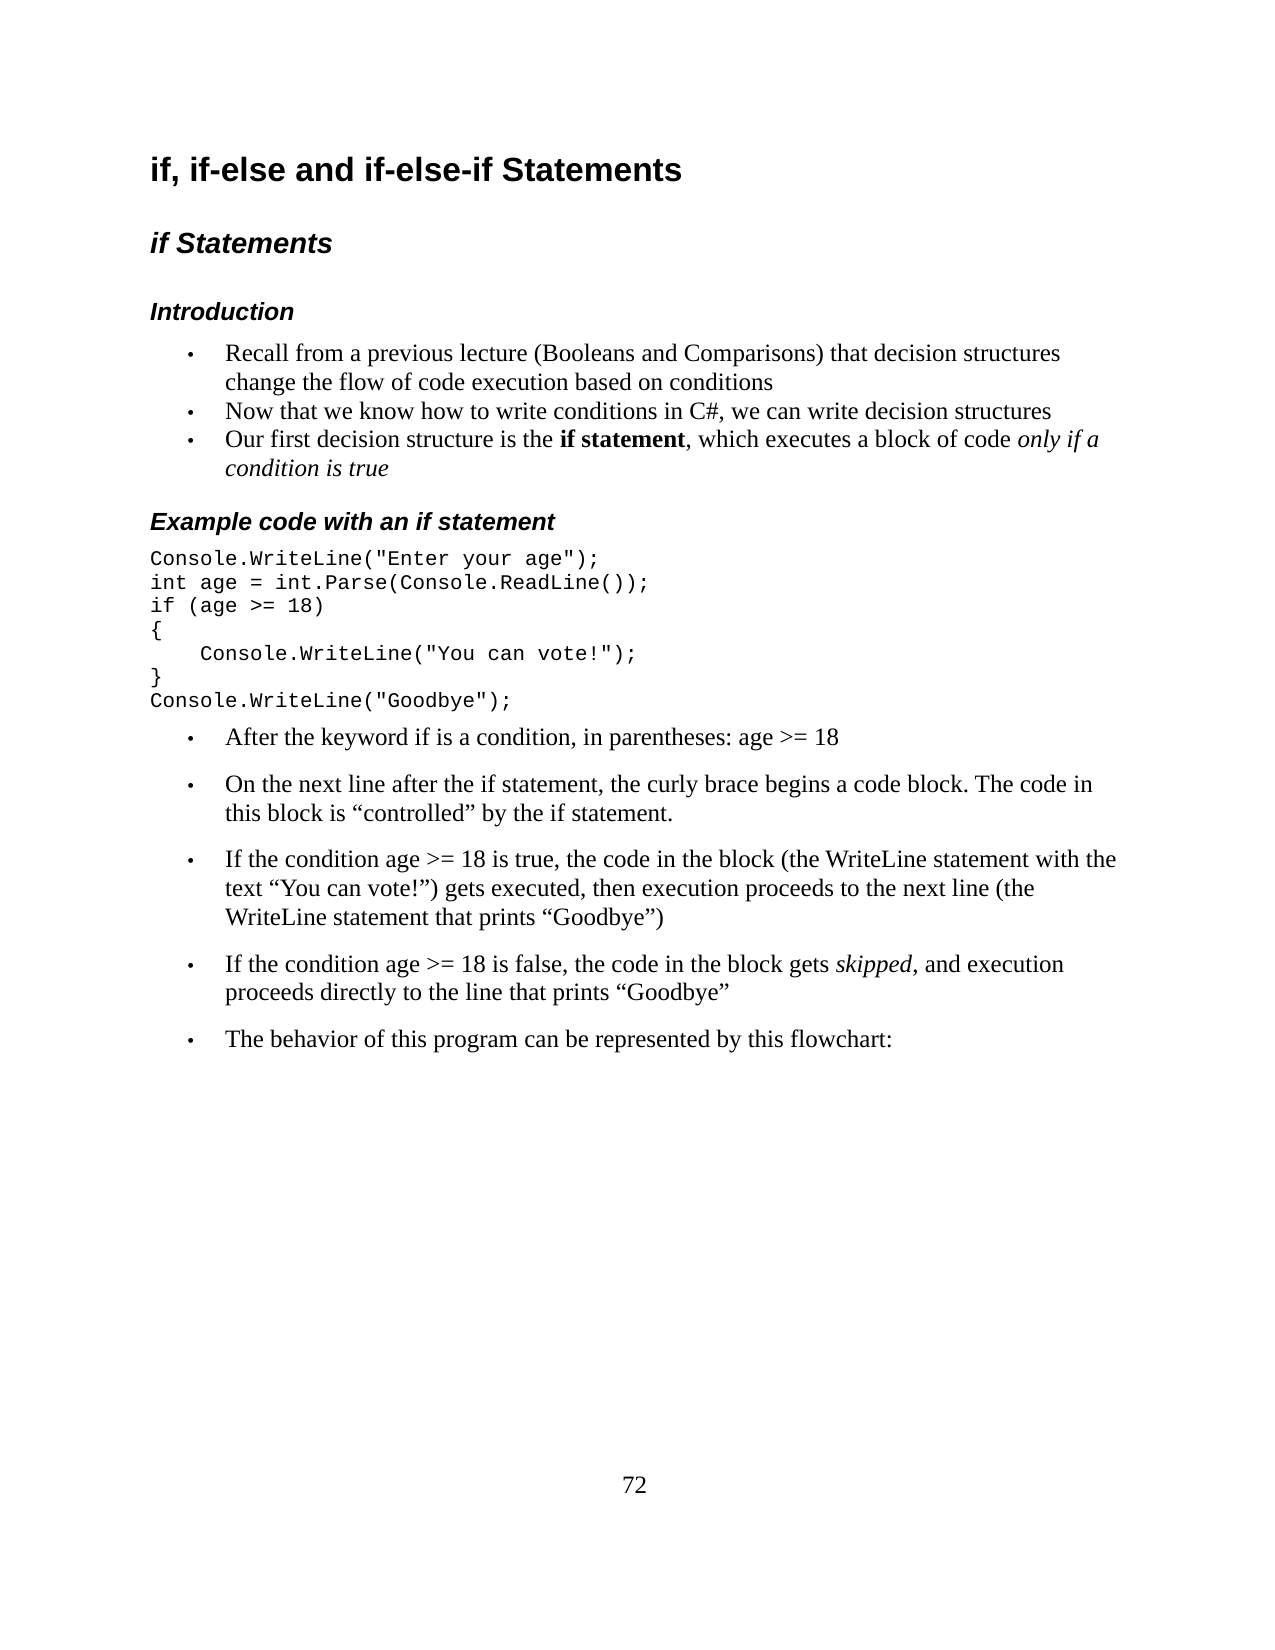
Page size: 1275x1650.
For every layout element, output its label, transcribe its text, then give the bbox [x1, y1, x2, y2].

subtitle Introduction [150, 297, 1125, 326]
subtitle Example code with an if statement [150, 507, 1125, 536]
list On the next line after the if statement, the curly brace begins a code block. The code in this block is “controlled” by the if statement. [187, 769, 1125, 827]
text { [150, 619, 1125, 643]
list After the keyword if is a condition, in parentheses: age >= 18 [187, 722, 1125, 751]
list Our first decision structure is the if statement, which executes a block of code only if a condition is true [187, 424, 1125, 482]
text int age = int.Parse(Console.ReadLine()); [150, 572, 1125, 595]
subtitle if, if-else and if-else-if Statements [150, 150, 1125, 189]
list Recall from a previous lecture (Booleans and Comparisons) that decision structures change the flow of code execution based on conditions [187, 338, 1125, 396]
list If the condition age >= 18 is false, the code in the block gets skipped, and execution proceeds directly to the line that prints “Goodbye” [187, 949, 1125, 1006]
list Now that we know how to write conditions in C#, we can write decision structures [187, 396, 1125, 424]
text Console.WriteLine("Goodbye"); [150, 690, 1125, 713]
list If the condition age >= 18 is true, the code in the block (the WriteLine statement with the text “You can vote!”) gets executed, then execution proceeds to the next line (the WriteLine statement that prints “Goodbye”) [187, 844, 1125, 931]
subtitle if Statements [150, 226, 1125, 260]
text Console.WriteLine("You can vote!"); [150, 643, 1125, 666]
text if (age >= 18) [150, 595, 1125, 619]
text Console.WriteLine("Enter your age"); [150, 548, 1125, 572]
text } [150, 666, 1125, 690]
list The behavior of this program can be represented by this flowchart: [187, 1024, 1125, 1053]
